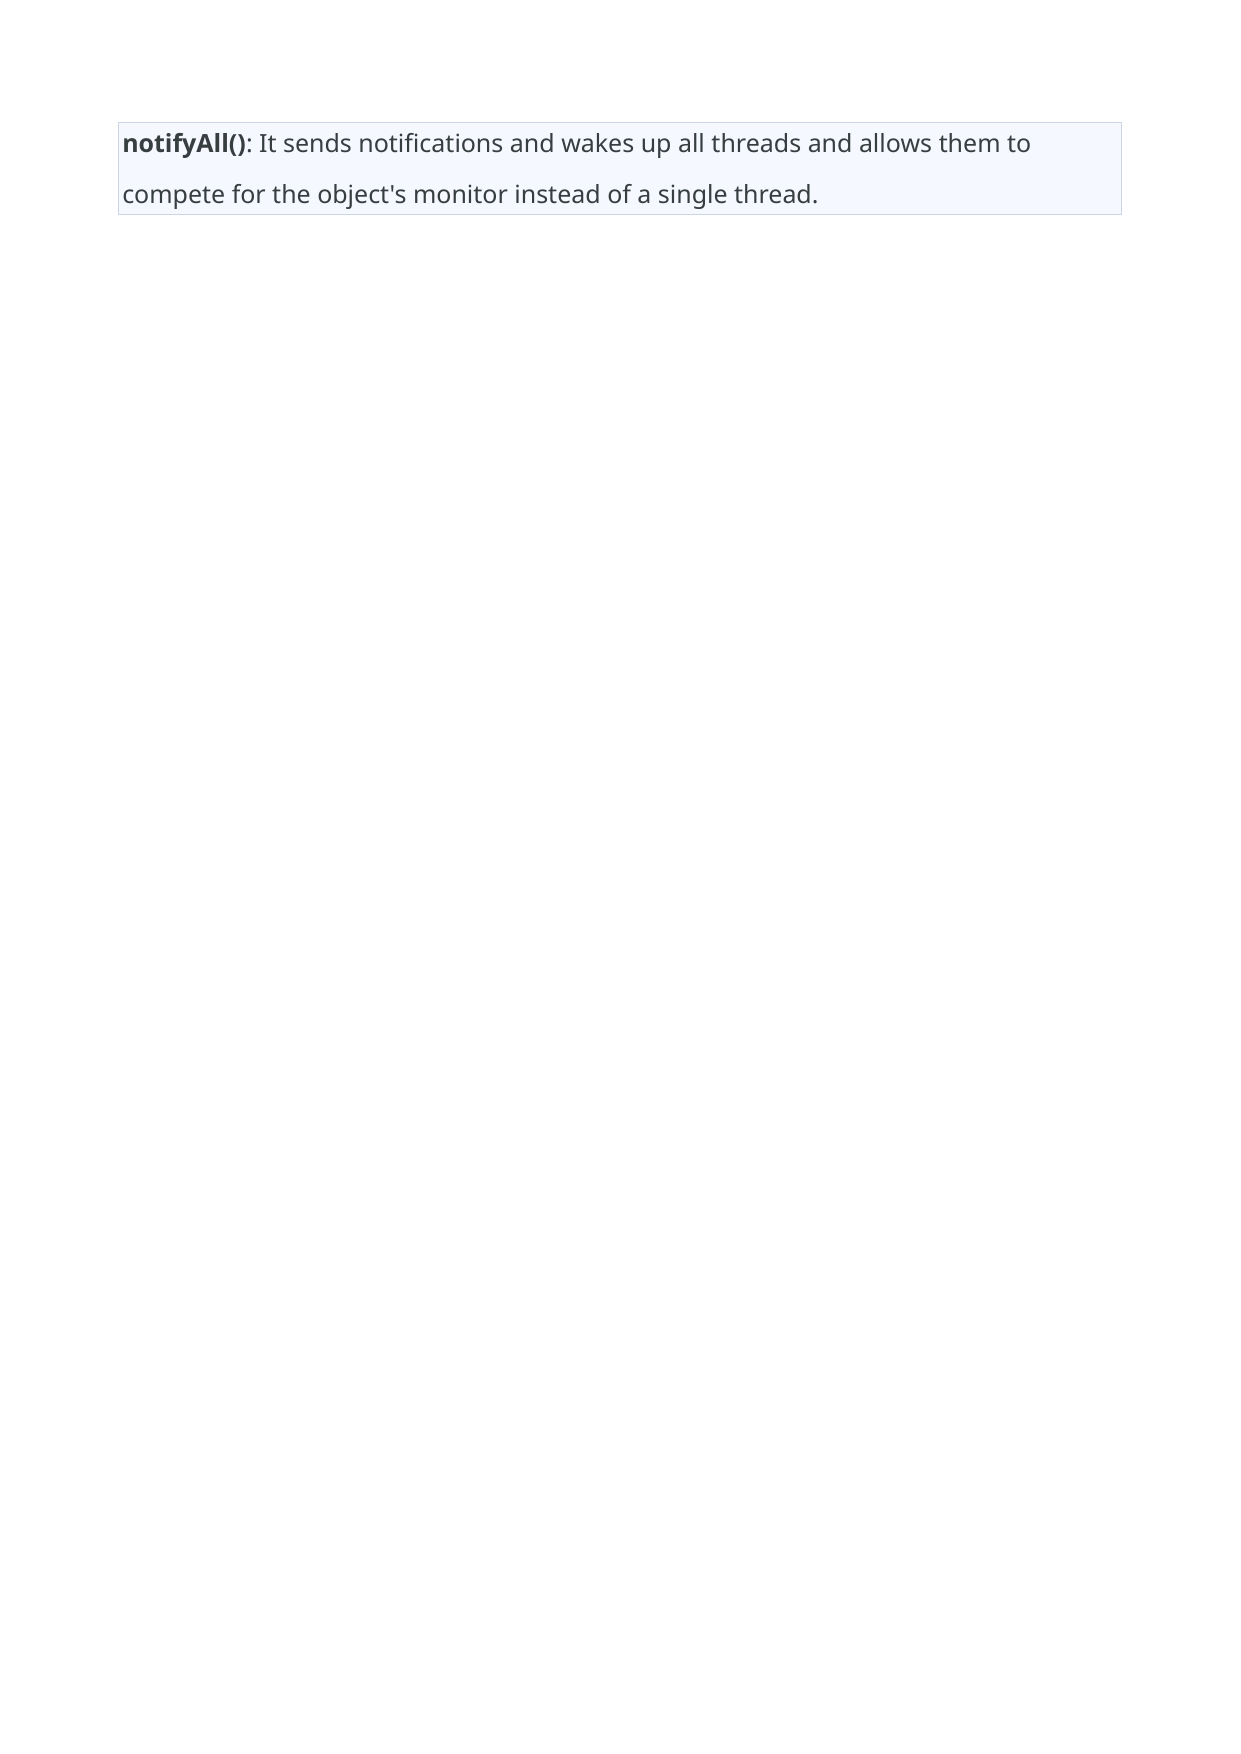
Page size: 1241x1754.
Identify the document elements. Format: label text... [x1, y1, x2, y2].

text notifyAll(): It sends notifications and wakes up all threads and allows them to compete for the object's monitor instead of a single thread. [119, 123, 1121, 214]
